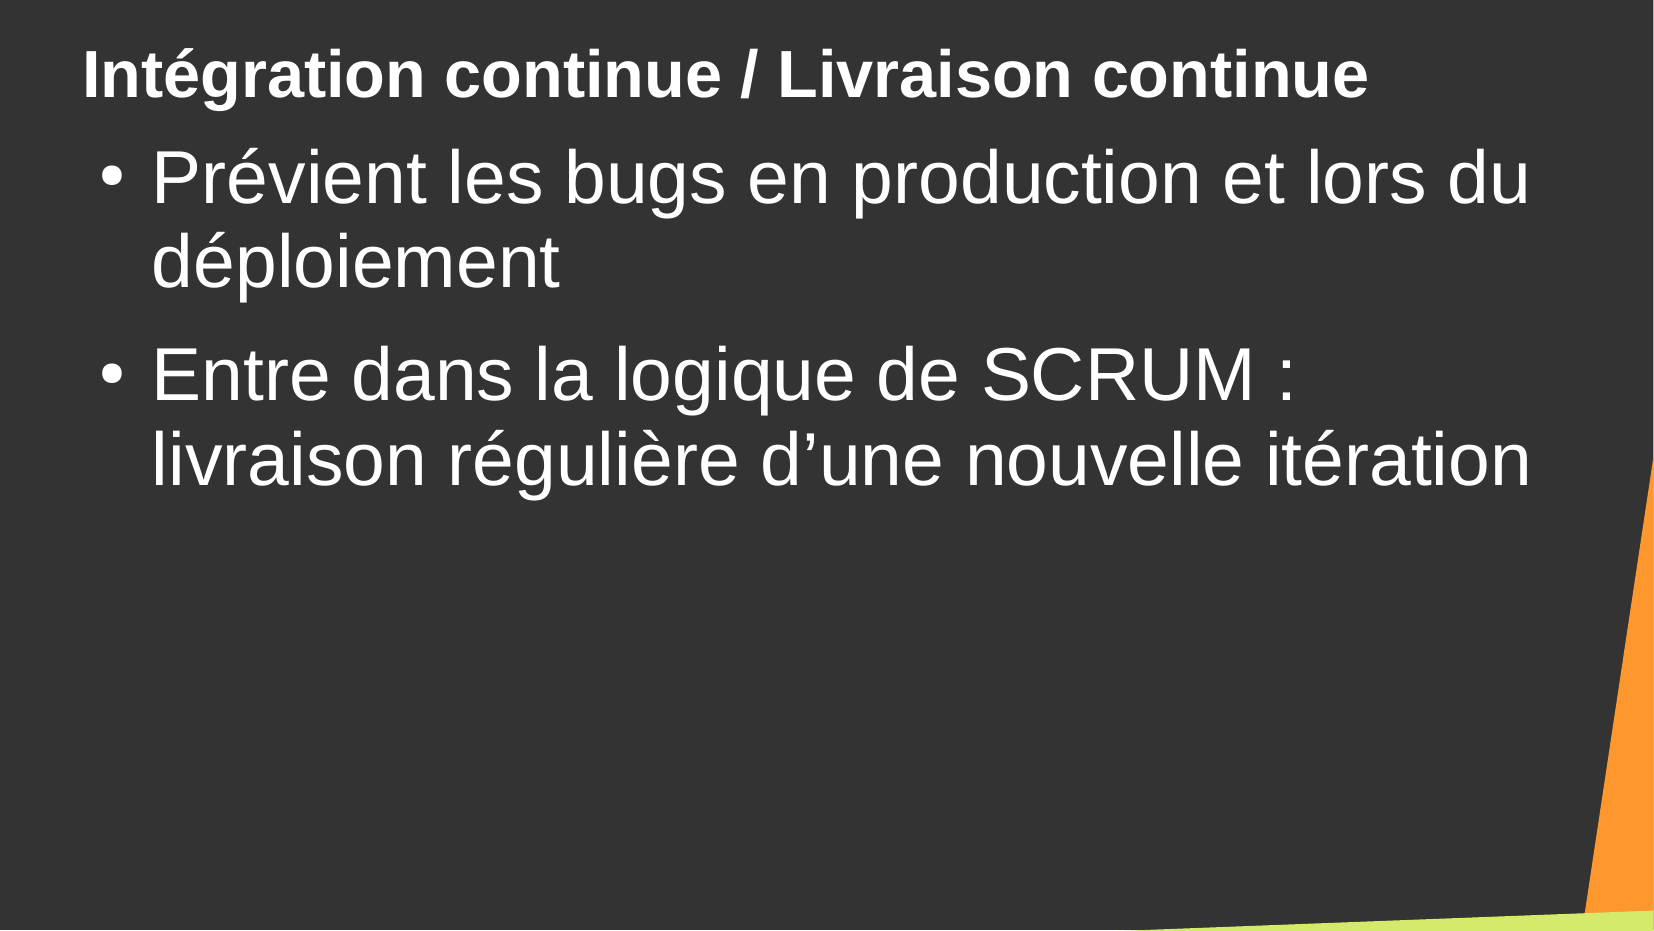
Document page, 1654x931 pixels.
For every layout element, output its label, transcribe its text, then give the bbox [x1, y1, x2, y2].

list Prévient les bugs en production et lors du déploiement Entre dans la logique de SCRUM : livraison régulière d’une nouvelle itération [80, 135, 1560, 816]
text_box [1118, 453, 1654, 931]
title Intégration continue / Livraison continue [82, 37, 1406, 115]
